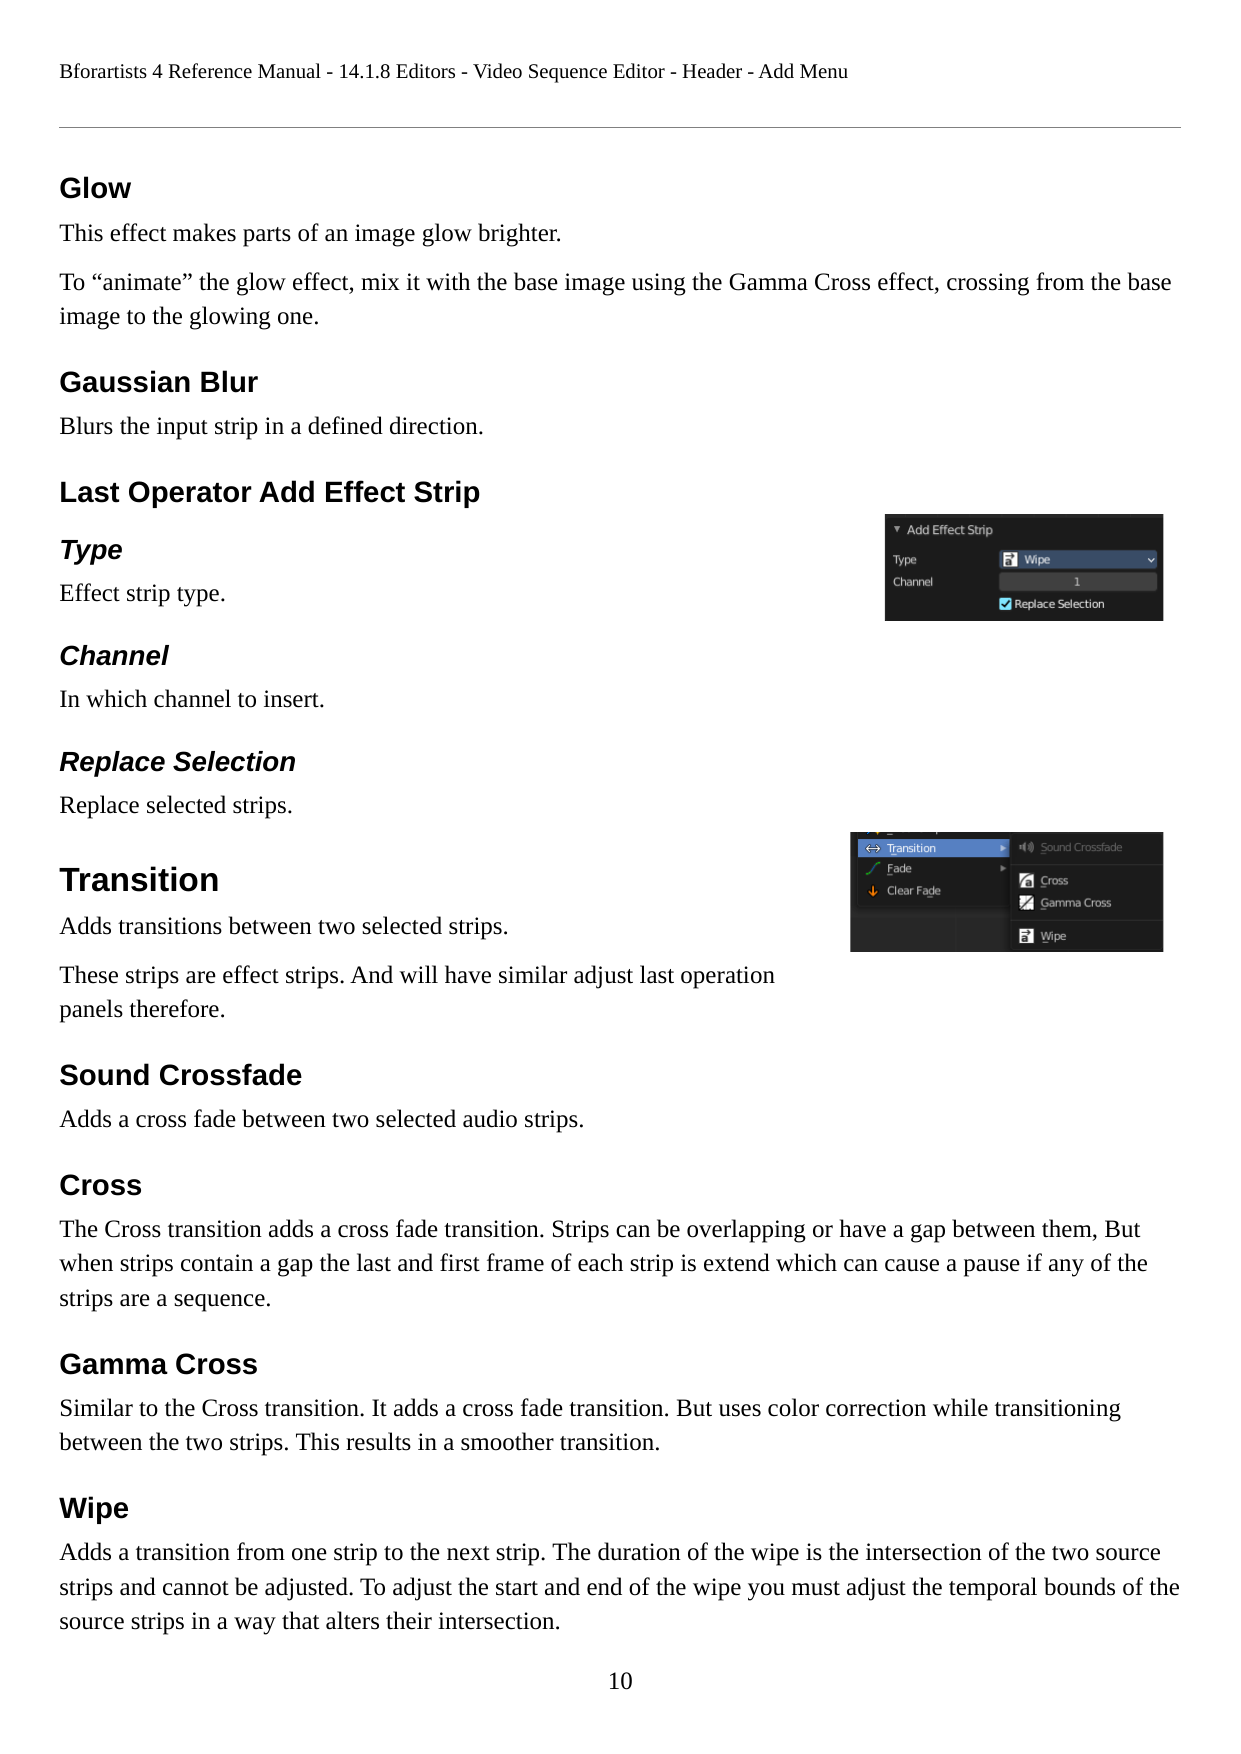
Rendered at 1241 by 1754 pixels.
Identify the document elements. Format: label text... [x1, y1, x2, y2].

picture [884, 514, 1164, 621]
subtitle Cross [59, 1168, 1181, 1202]
subtitle [1164, 533, 1181, 565]
subtitle Sound Crossfade [59, 1058, 1181, 1092]
subtitle Last Operator Add Effect Strip [59, 475, 1181, 508]
text Adds transitions between two selected strips. [59, 911, 850, 939]
text The Cross transition adds a cross fade transition. Strips can be overlapping or have a gap between them, But when strips contain a gap the last and first frame of each strip is extend which can cause a pause if any of the strips are a sequence. [59, 1214, 1181, 1312]
text Adds a transition from one strip to the next strip. The duration of the wipe is the intersection of the two source strips and cannot be adjusted. To adjust the start and end of the wipe you must adjust the temporal bounds of the source strips in a way that alters their intersection. [59, 1537, 1181, 1635]
subtitle Replace Selection [59, 745, 1181, 777]
picture [850, 832, 1164, 952]
subtitle Channel [59, 639, 1181, 671]
text These strips are effect strips. And will have similar adjust last operation panels therefore. [59, 960, 1181, 1023]
text [1164, 578, 1181, 607]
text Similar to the Cross transition. It adds a cross fade transition. But uses color correction while transitioning between the two strips. This results in a smoother transition. [59, 1393, 1181, 1456]
text Effect strip type. [59, 578, 884, 607]
subtitle Gamma Cross [59, 1347, 1181, 1380]
subtitle [1164, 859, 1181, 898]
text Replace selected strips. [59, 790, 1181, 818]
subtitle Transition [59, 859, 850, 898]
subtitle Gaussian Blur [59, 365, 1181, 398]
subtitle Glow [59, 171, 1181, 205]
subtitle Type [59, 533, 884, 565]
text Blurs the input strip in a defined direction. [59, 411, 1181, 440]
text Adds a cross fade between two selected audio strips. [59, 1104, 1181, 1133]
text This effect makes parts of an image glow brighter. [59, 218, 1181, 246]
text In which channel to insert. [59, 684, 1181, 712]
text To “animate” the glow effect, mix it with the base image using the Gamma Cross effect, crossing from the base image to the glowing one. [59, 267, 1181, 330]
subtitle Wipe [59, 1491, 1181, 1525]
